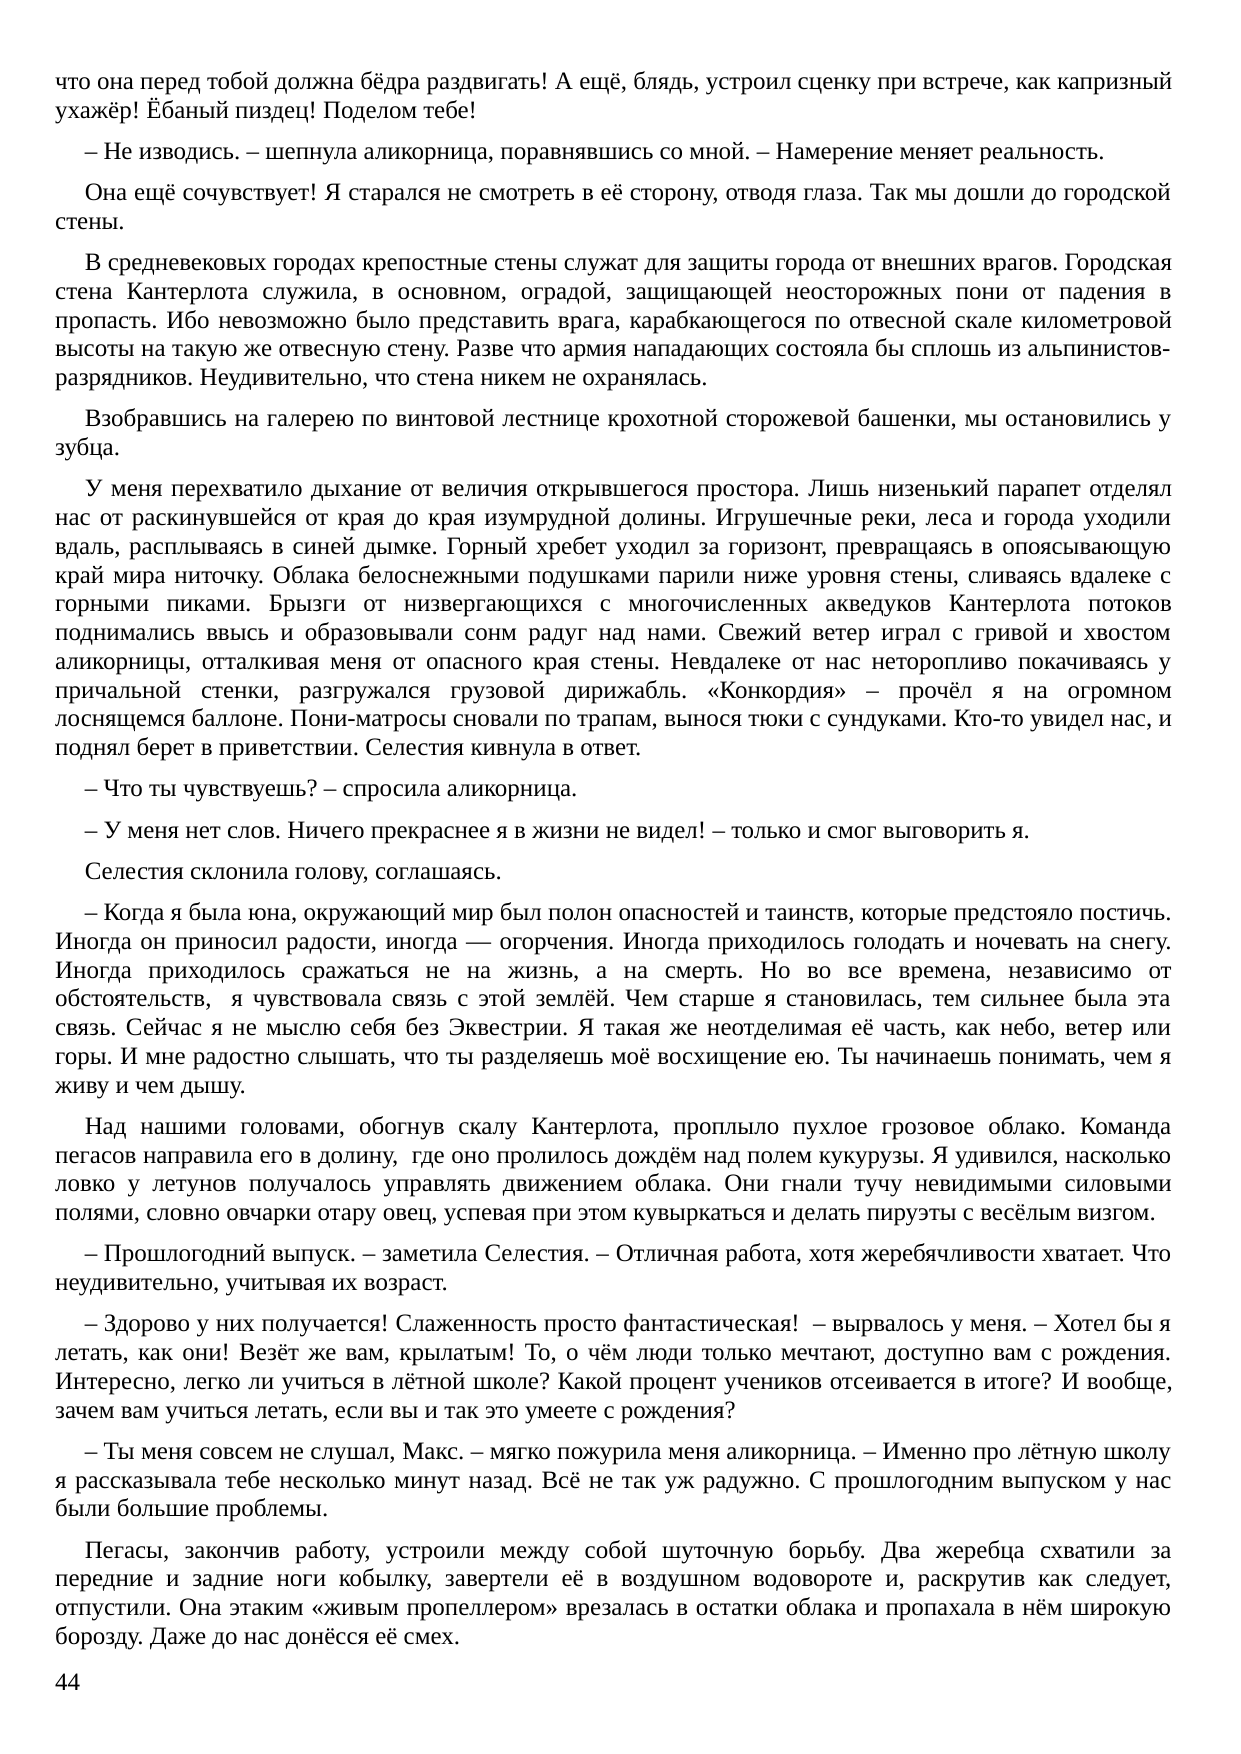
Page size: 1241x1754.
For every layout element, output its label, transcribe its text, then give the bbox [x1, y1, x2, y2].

text – Когда я была юна, окружающий мир был полон опасностей и таинств, которые предстояло постичь. Иногда он приносил радости, иногда — огорчения. Иногда приходилось голодать и ночевать на снегу. Иногда приходилось сражаться не на жизнь, а на смерть. Но во все времена, независимо от обстоятельств, я чувствовала связь с этой землёй. Чем старше я становилась, тем сильнее была эта связь. Сейчас я не мыслю себя без Эквестрии. Я такая же неотделимая её часть, как небо, ветер или горы. И мне радостно слышать, что ты разделяешь моё восхищение ею. Ты начинаешь понимать, чем я живу и чем дышу. [55, 897, 1173, 1098]
text что она перед тобой должна бёдра раздвигать! А ещё, блядь, устроил сценку при встрече, как капризный ухажёр! Ёбаный пиздец! Поделом тебе! [55, 66, 1173, 123]
text Взобравшись на галерею по винтовой лестнице крохотной сторожевой башенки, мы остановились у зубца. [55, 403, 1173, 461]
text Она ещё сочувствует! Я старался не смотреть в её сторону, отводя глаза. Так мы дошли до городской стены. [55, 177, 1173, 235]
text У меня перехватило дыхание от величия открывшегося простора. Лишь низенький парапет отделял нас от раскинувшейся от края до края изумрудной долины. Игрушечные реки, леса и города уходили вдаль, расплываясь в синей дымке. Горный хребет уходил за горизонт, превращаясь в опоясывающую край мира ниточку. Облака белоснежными подушками парили ниже уровня стены, сливаясь вдалеке с горными пиками. Брызги от низвергающихся с многочисленных акведуков Кантерлота потоков поднимались ввысь и образовывали сонм радуг над нами. Свежий ветер играл с гривой и хвостом аликорницы, отталкивая меня от опасного края стены. Невдалеке от нас неторопливо покачиваясь у причальной стенки, разгружался грузовой дирижабль. «Конкордия» – прочёл я на огромном лоснящемся баллоне. Пони-матросы сновали по трапам, вынося тюки с сундуками. Кто-то увидел нас, и поднял берет в приветствии. Селестия кивнула в ответ. [55, 473, 1173, 761]
text – Здорово у них получается! Слаженность просто фантастическая! – вырвалось у меня. – Хотел бы я летать, как они! Везёт же вам, крылатым! То, о чём люди только мечтают, доступно вам с рождения. Интересно, легко ли учиться в лётной школе? Какой процент учеников отсеивается в итоге? И вообще, зачем вам учиться летать, если вы и так это умеете с рождения? [55, 1308, 1173, 1423]
text – У меня нет слов. Ничего прекраснее я в жизни не видел! – только и смог выговорить я. [55, 815, 1173, 843]
text – Что ты чувствуешь? – спросила аликорница. [55, 773, 1173, 802]
text – Ты меня совсем не слушал, Макс. – мягко пожурила меня аликорница. – Именно про лётную школу я рассказывала тебе несколько минут назад. Всё не так уж радужно. С прошлогодним выпуском у нас были большие проблемы. [55, 1436, 1173, 1522]
text – Прошлогодний выпуск. – заметила Селестия. – Отличная работа, хотя жеребячливости хватает. Что неудивительно, учитывая их возраст. [55, 1238, 1173, 1296]
text Пегасы, закончив работу, устроили между собой шуточную борьбу. Два жеребца схватили за передние и задние ноги кобылку, завертели её в воздушном водовороте и, раскрутив как следует, отпустили. Она этаким «живым пропеллером» врезалась в остатки облака и пропахала в нём широкую борозду. Даже до нас донёсся её смех. [55, 1535, 1173, 1650]
text – Не изводись. – шепнула аликорница, поравнявшись со мной. – Намерение меняет реальность. [55, 136, 1173, 165]
text В средневековых городах крепостные стены служат для защиты города от внешних врагов. Городская стена Кантерлота служила, в основном, оградой, защищающей неосторожных пони от падения в пропасть. Ибо невозможно было представить врага, карабкающегося по отвесной скале километровой высоты на такую же отвесную стену. Разве что армия нападающих состояла бы сплошь из альпинистов-разрядников. Неудивительно, что стена никем не охранялась. [55, 247, 1173, 391]
text Над нашими головами, обогнув скалу Кантерлота, проплыло пухлое грозовое облако. Команда пегасов направила его в долину, где оно пролилось дождём над полем кукурузы. Я удивился, насколько ловко у летунов получалось управлять движением облака. Они гнали тучу невидимыми силовыми полями, словно овчарки отару овец, успевая при этом кувыркаться и делать пируэты с весёлым визгом. [55, 1111, 1173, 1226]
text Селестия склонила голову, соглашаясь. [55, 856, 1173, 885]
